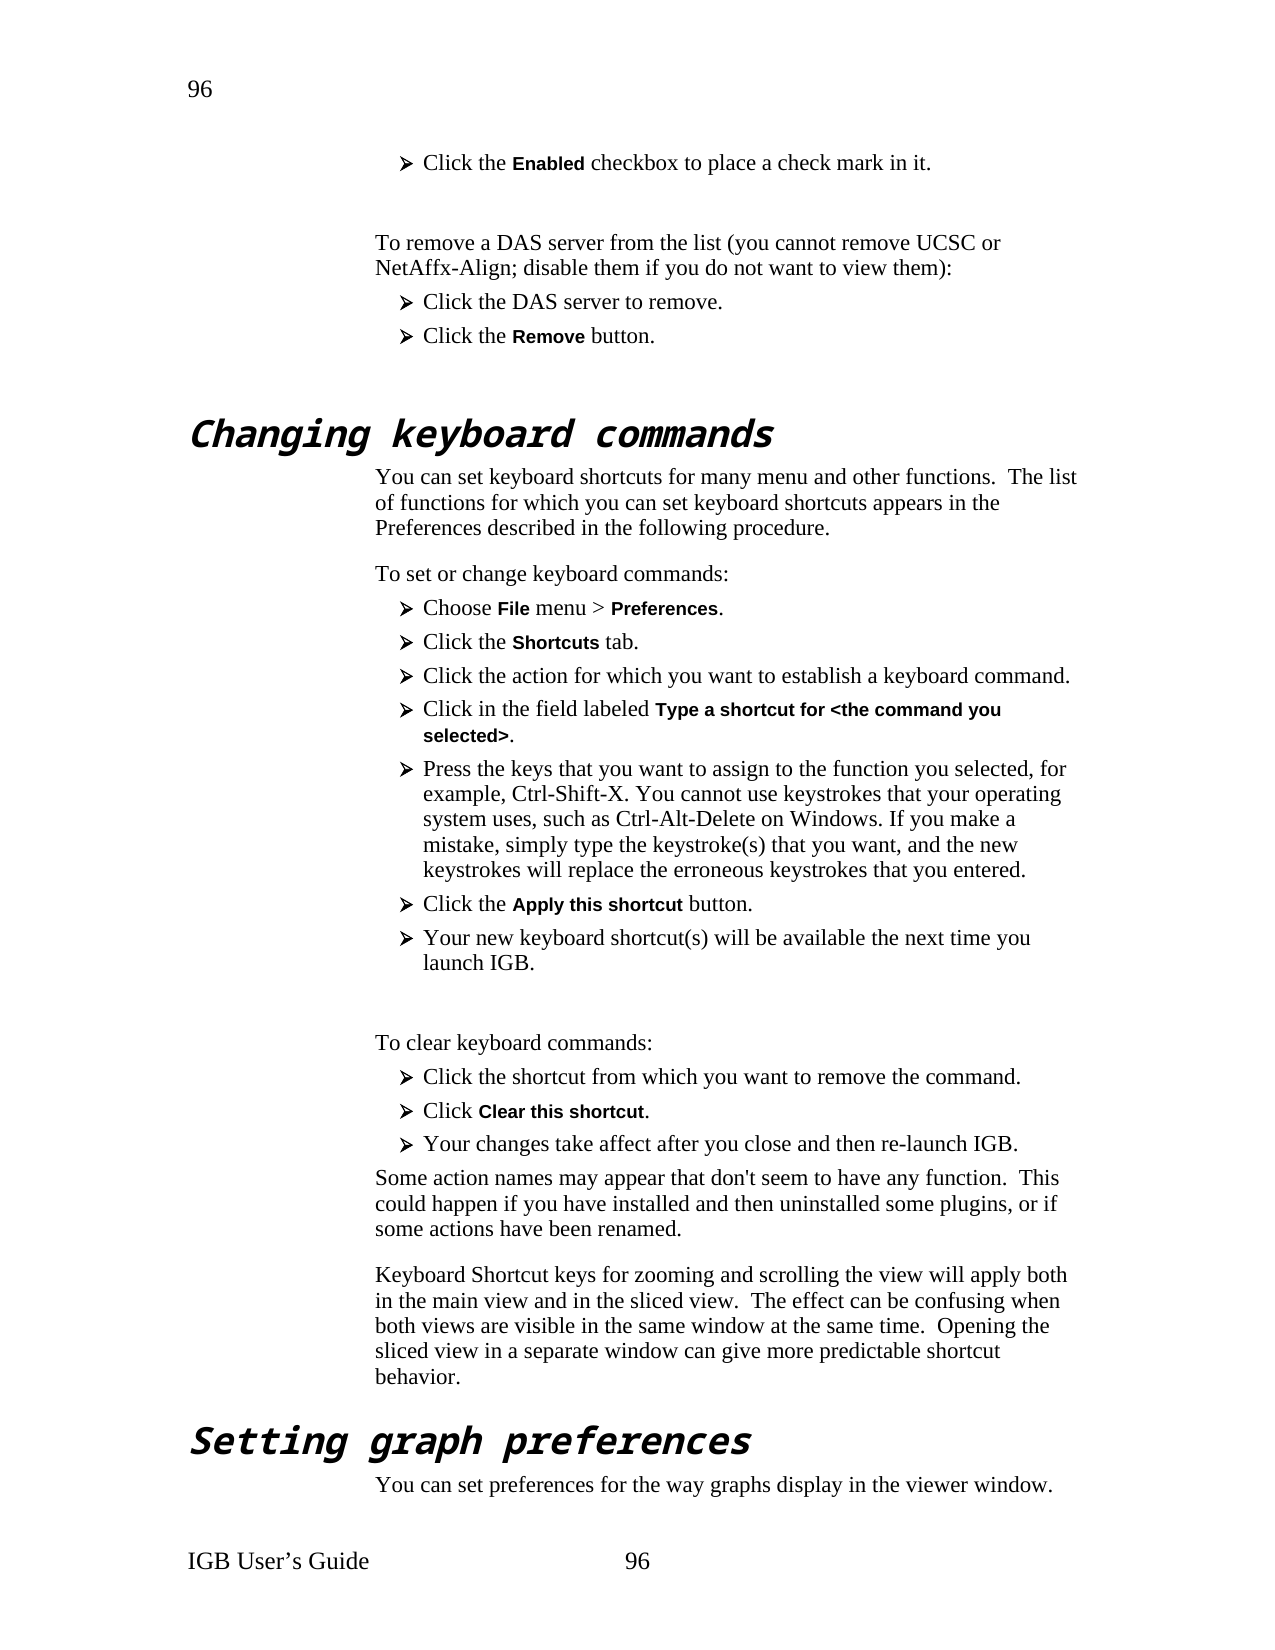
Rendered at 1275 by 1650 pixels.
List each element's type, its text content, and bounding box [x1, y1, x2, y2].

text To remove a DAS server from the list (you cannot remove UCSC or NetAffx-Align; disable them if you do not want to view them): [375, 230, 1087, 281]
list Choose File menu > Preferences. [399, 595, 1087, 621]
list Click the Enabled checkbox to place a check mark in it. [399, 150, 1087, 175]
text You can set keyboard shortcuts for many menu and other functions. The list of functions for which you can set keyboard shortcuts appears in the Preferences described in the following procedure. [375, 464, 1087, 541]
list Click Clear this shortcut. [399, 1098, 1087, 1123]
list Your changes take affect after you close and then re-launch IGB. [399, 1131, 1087, 1157]
list Click the Shortcuts tab. [399, 629, 1087, 654]
list Click the DAS server to remove. [399, 289, 1087, 314]
text Some action names may appear that don't seem to have any function. This could happen if you have installed and then uninstalled some plugins, or if some actions have been renamed. [375, 1165, 1087, 1241]
list Click the Apply this shortcut button. [399, 891, 1087, 916]
list Click the Remove button. [399, 323, 1087, 348]
text Keyboard Shortcut keys for zooming and scrolling the view will apply both in the main view and in the sliced view. The effect can be confusing when both views are visible in the same window at the same time. Opening the sliced view in a separate window can give more predictable shortcut behavior. [375, 1262, 1087, 1389]
text To set or change keyboard commands: [375, 561, 1087, 587]
subtitle Setting graph preferences [187, 1414, 1087, 1465]
list Click in the field labeled Type a shortcut for <the command you selected>. [399, 696, 1087, 747]
list Click the action for which you want to establish a keyboard command. [399, 663, 1087, 688]
text You can set preferences for the way graphs display in the viewer window. [375, 1472, 1087, 1497]
list Press the keys that you want to assign to the function you selected, for example, Ctrl-Shift-X. You cannot use keystrokes that your operating system uses, such as Ctrl-Alt-Delete on Windows. If you make a mistake, simply type the keystroke(s) that you want, and the new keystrokes will replace the erroneous keystrokes that you entered. [399, 756, 1087, 883]
list Click the shortcut from which you want to remove the command. [399, 1064, 1087, 1089]
list Your new keyboard shortcut(s) will be available the next time you launch IGB. [399, 925, 1087, 976]
text To clear keyboard commands: [375, 1030, 1087, 1056]
subtitle Changing keyboard commands [187, 407, 1087, 458]
